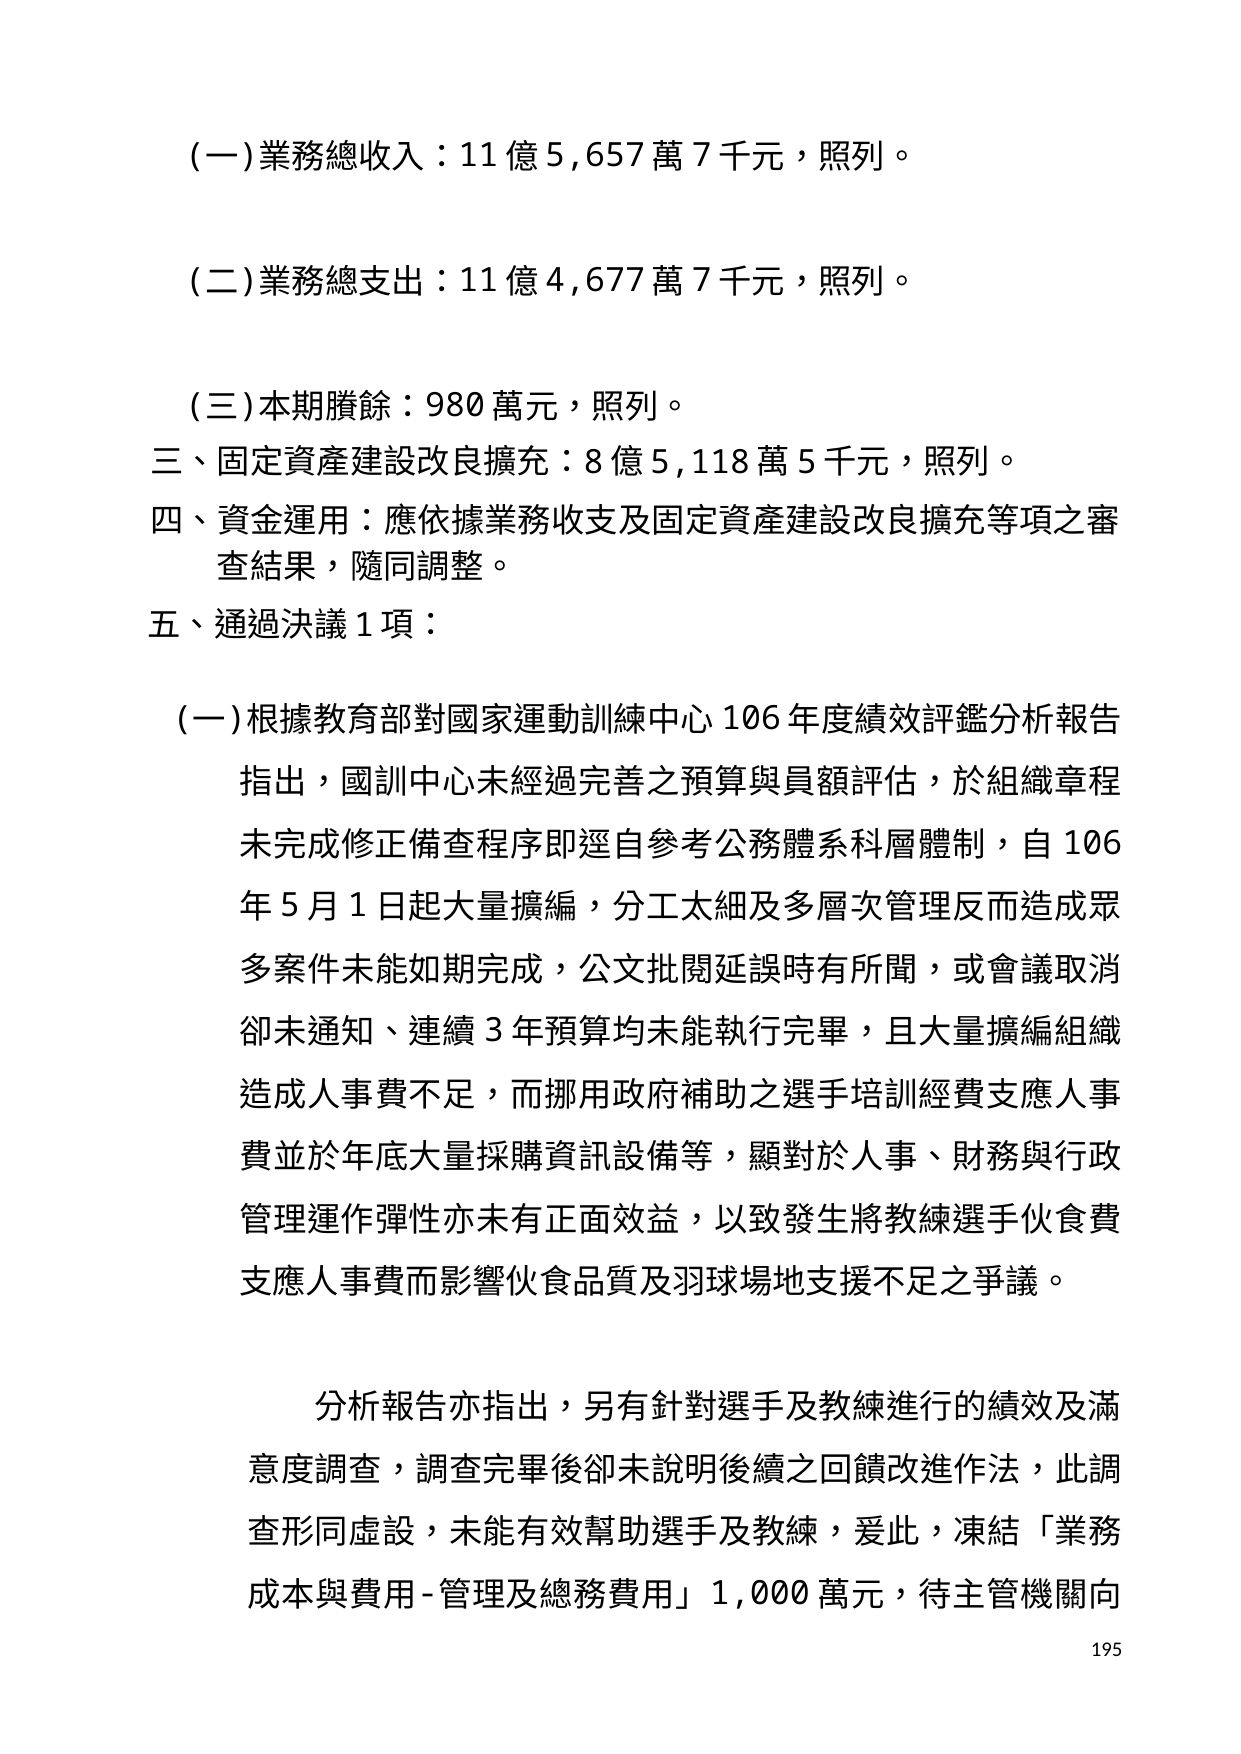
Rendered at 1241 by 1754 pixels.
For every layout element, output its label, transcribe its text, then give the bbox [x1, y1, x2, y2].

text 五、通過決議1項： [147, 600, 1122, 646]
text (一)業務總收入：11億5,657萬7千元，照列。 [185, 112, 1122, 175]
text 四、資金運用：應依據業務收支及固定資產建設改良擴充等項之審查結果，隨同調整。 [150, 496, 1122, 587]
text (二)業務總支出：11億4,677萬7千元，照列。 [185, 237, 1122, 300]
text 三、固定資產建設改良擴充：8億5,118萬5千元，照列。 [150, 437, 1122, 483]
text (三)本期賸餘：980萬元，照列。 [185, 362, 1122, 425]
text 分析報告亦指出，另有針對選手及教練進行的績效及滿意度調查，調查完畢後卻未說明後續之回饋改進作法，此調查形同虛設，未能有效幫助選手及教練，爰此，凍結「業務成本與費用-管理及總務費用」1,000萬元，待主管機關向 [247, 1362, 1122, 1612]
text (一)根據教育部對國家運動訓練中心106年度績效評鑑分析報告指出，國訓中心未經過完善之預算與員額評估，於組織章程未完成修正備查程序即逕自參考公務體系科層體制，自106年5月1日起大量擴編，分工太細及多層次管理反而造成眾多案件未能如期完成，公文批閱延誤時有所聞，或會議取消卻未通知、連續3年預算均未能執行完畢，且大量擴編組織造成人事費不足，而挪用政府補助之選手培訓經費支應人事費並於年底大量採購資訊設備等，顯對於人事、財務與行政管理運作彈性亦未有正面效益，以致發生將教練選手伙食費支應人事費而影響伙食品質及羽球場地支援不足之爭議。 [172, 675, 1122, 1300]
